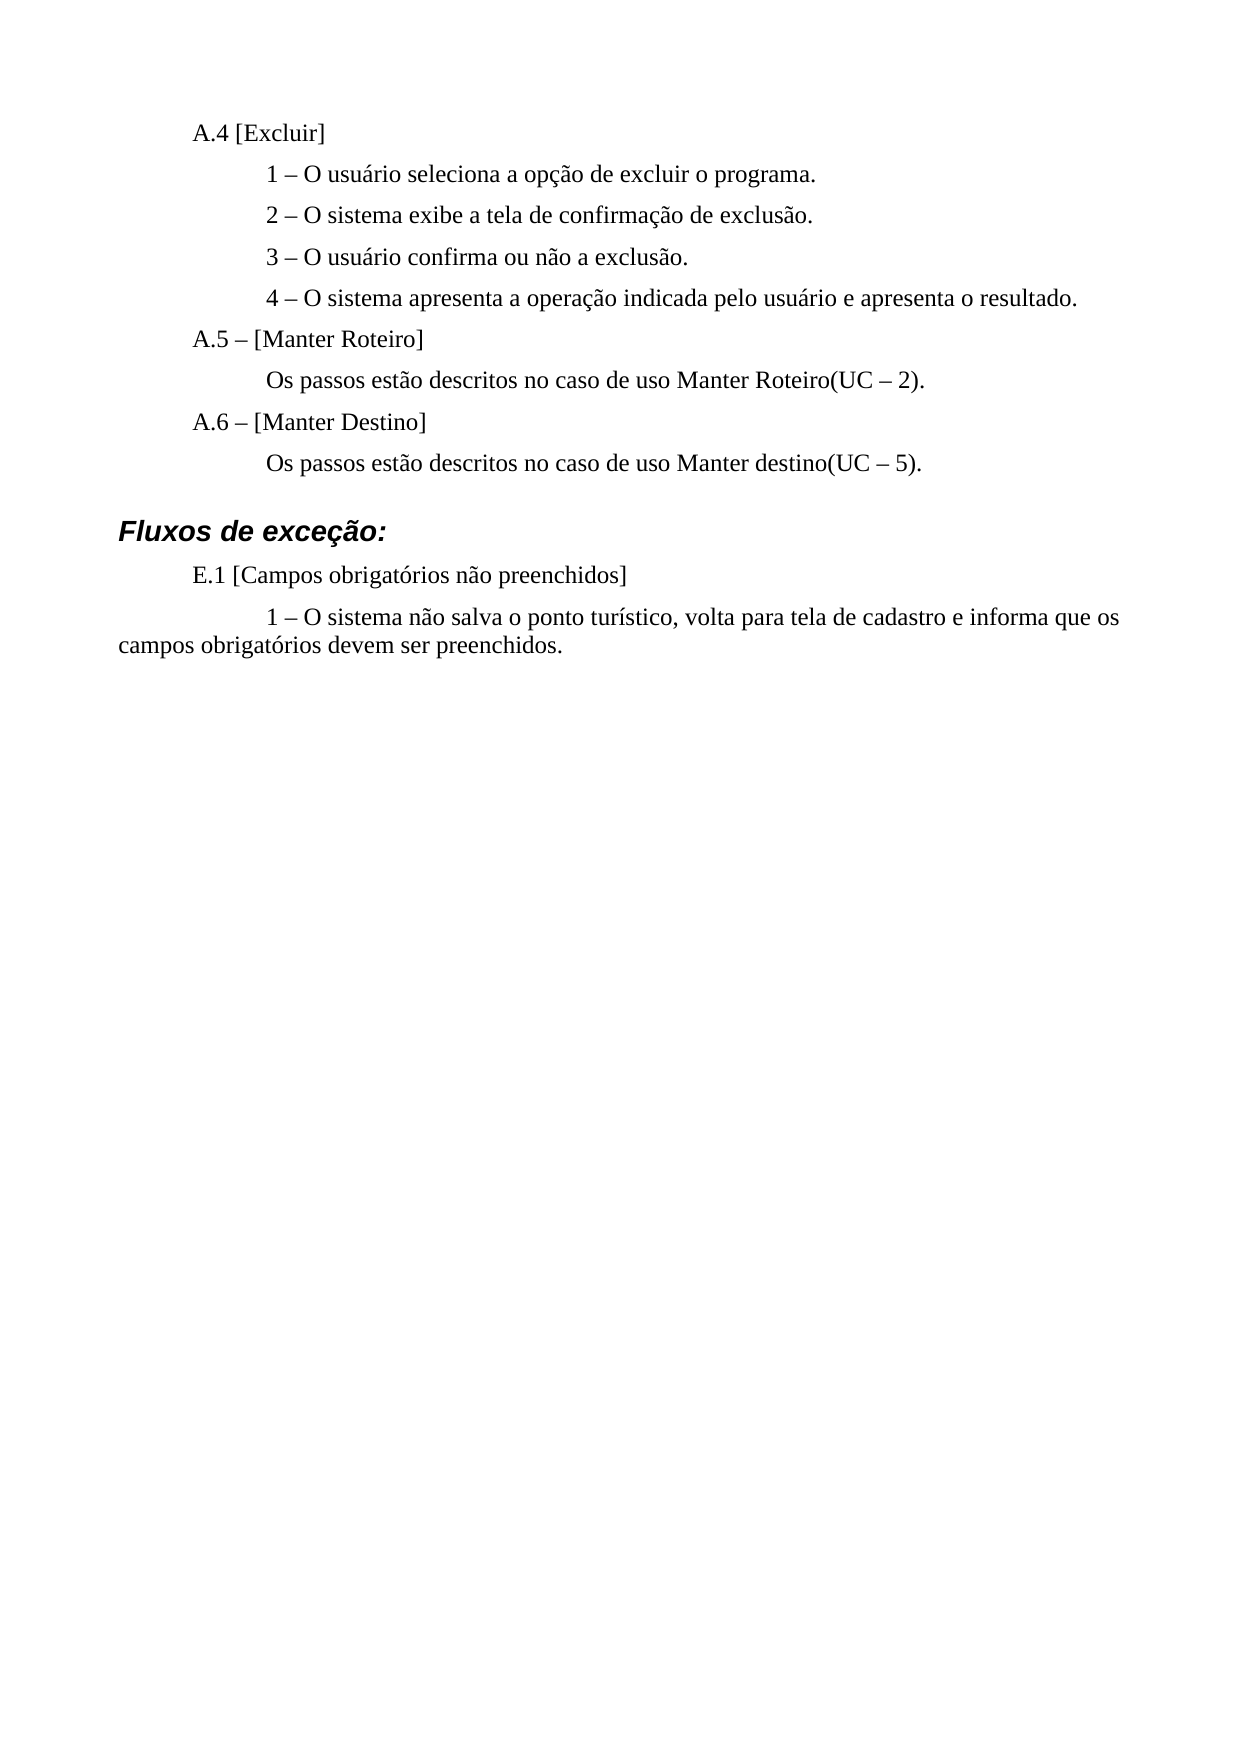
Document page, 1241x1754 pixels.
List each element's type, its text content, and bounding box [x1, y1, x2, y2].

text 2 – O sistema exibe a tela de confirmação de exclusão. [118, 201, 1122, 229]
text 3 – O usuário confirma ou não a exclusão. [118, 242, 1122, 271]
text Os passos estão descritos no caso de uso Manter destino(UC – 5). [118, 448, 1122, 477]
text A.4 [Excluir] [118, 118, 1122, 147]
text 1 – O usuário seleciona a opção de excluir o programa. [118, 159, 1122, 188]
text E.1 [Campos obrigatórios não preenchidos] [118, 560, 1122, 589]
text A.6 – [Manter Destino] [118, 407, 1122, 436]
subtitle Fluxos de exceção: [118, 514, 1122, 548]
text A.5 – [Manter Roteiro] [118, 324, 1122, 353]
text Os passos estão descritos no caso de uso Manter Roteiro(UC – 2). [118, 366, 1122, 394]
text 1 – O sistema não salva o ponto turístico, volta para tela de cadastro e informa que os campos obrigatórios devem ser preenchidos. [118, 602, 1122, 659]
text 4 – O sistema apresenta a operação indicada pelo usuário e apresenta o resultado. [118, 283, 1122, 312]
